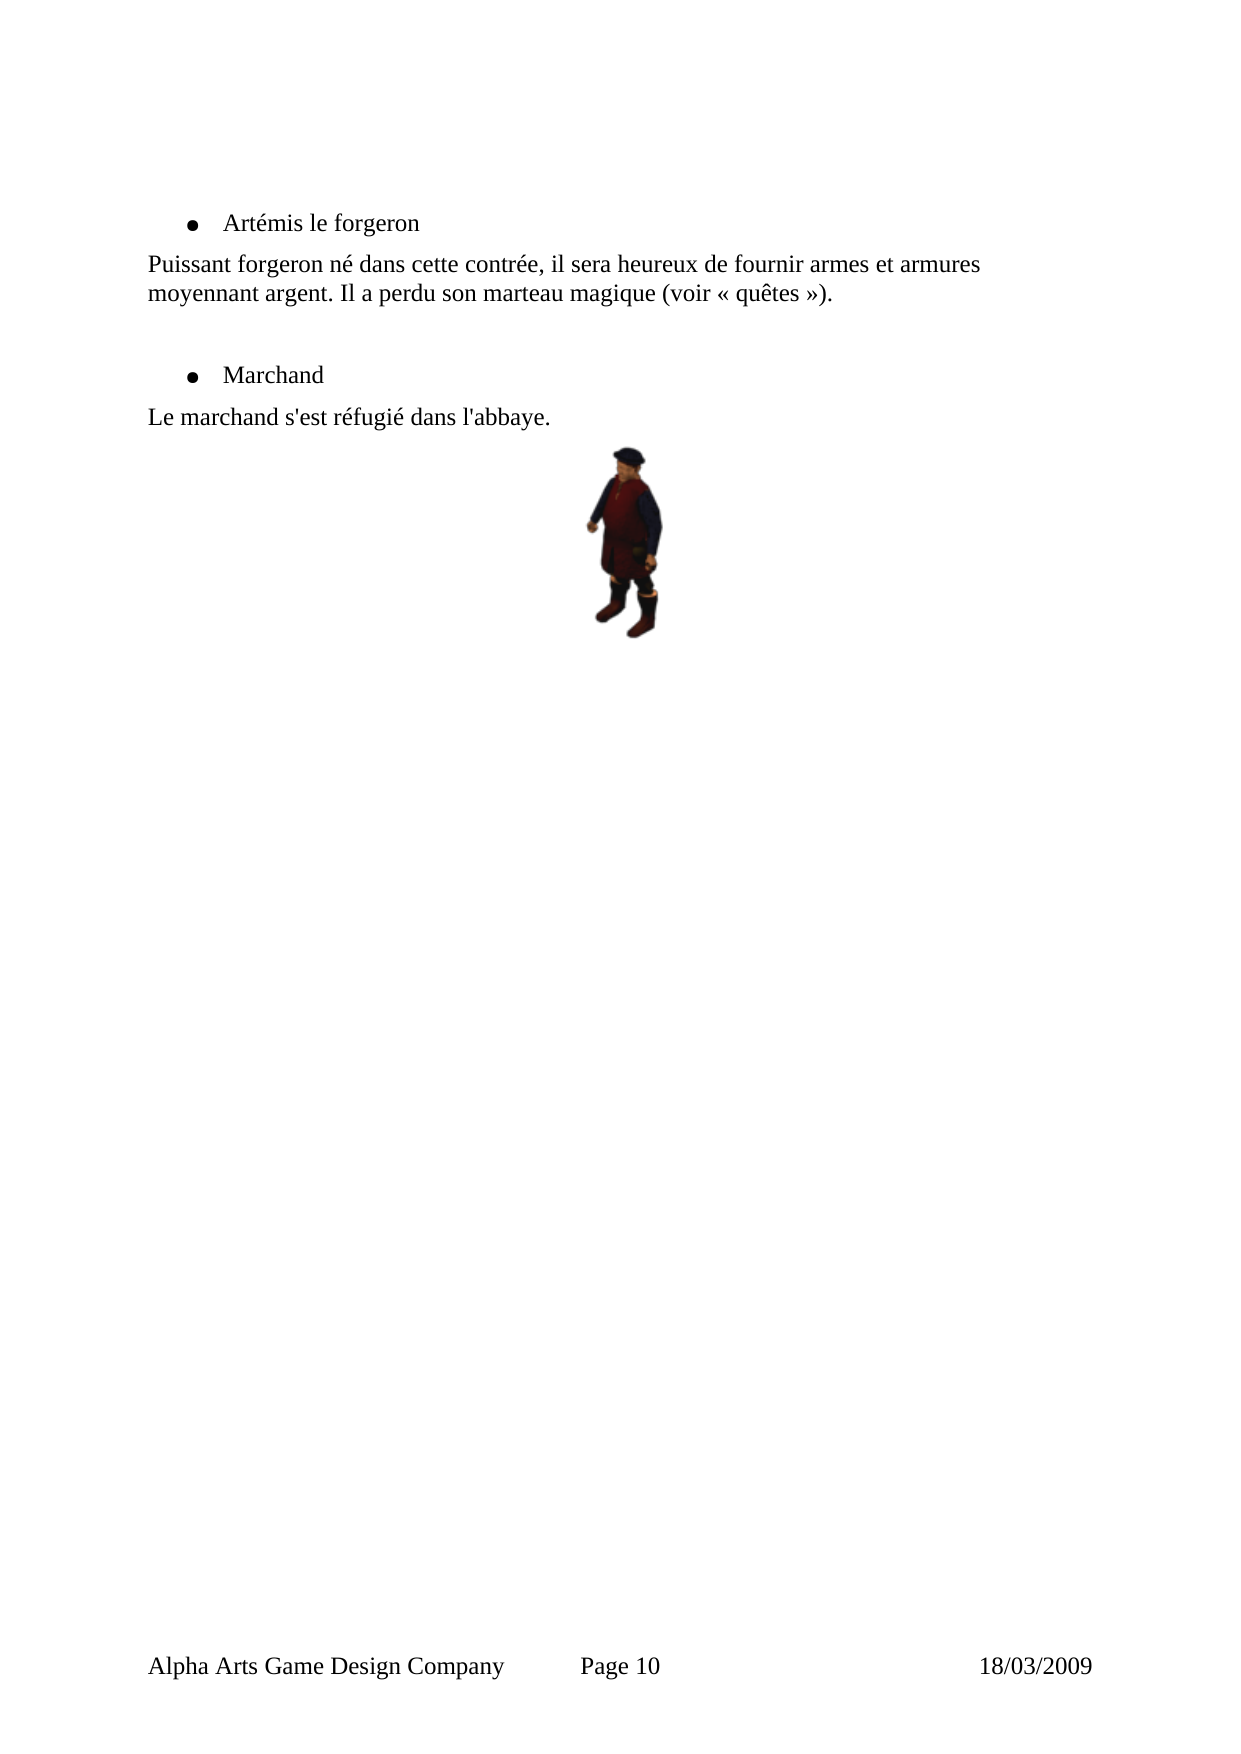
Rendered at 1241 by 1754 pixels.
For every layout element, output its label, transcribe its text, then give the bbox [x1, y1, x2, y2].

list Artémis le forgeron [185, 208, 1092, 237]
table_header [148, 162, 1092, 167]
text Le marchand s'est réfugié dans l'abbaye. [148, 402, 1092, 430]
picture [520, 442, 720, 643]
text Puissant forgeron né dans cette contrée, il sera heureux de fournir armes et armures moyennant argent. Il a perdu son marteau magique (voir « quêtes »). [148, 249, 1092, 307]
table_header [148, 148, 1092, 162]
list Marchand [185, 360, 1092, 389]
